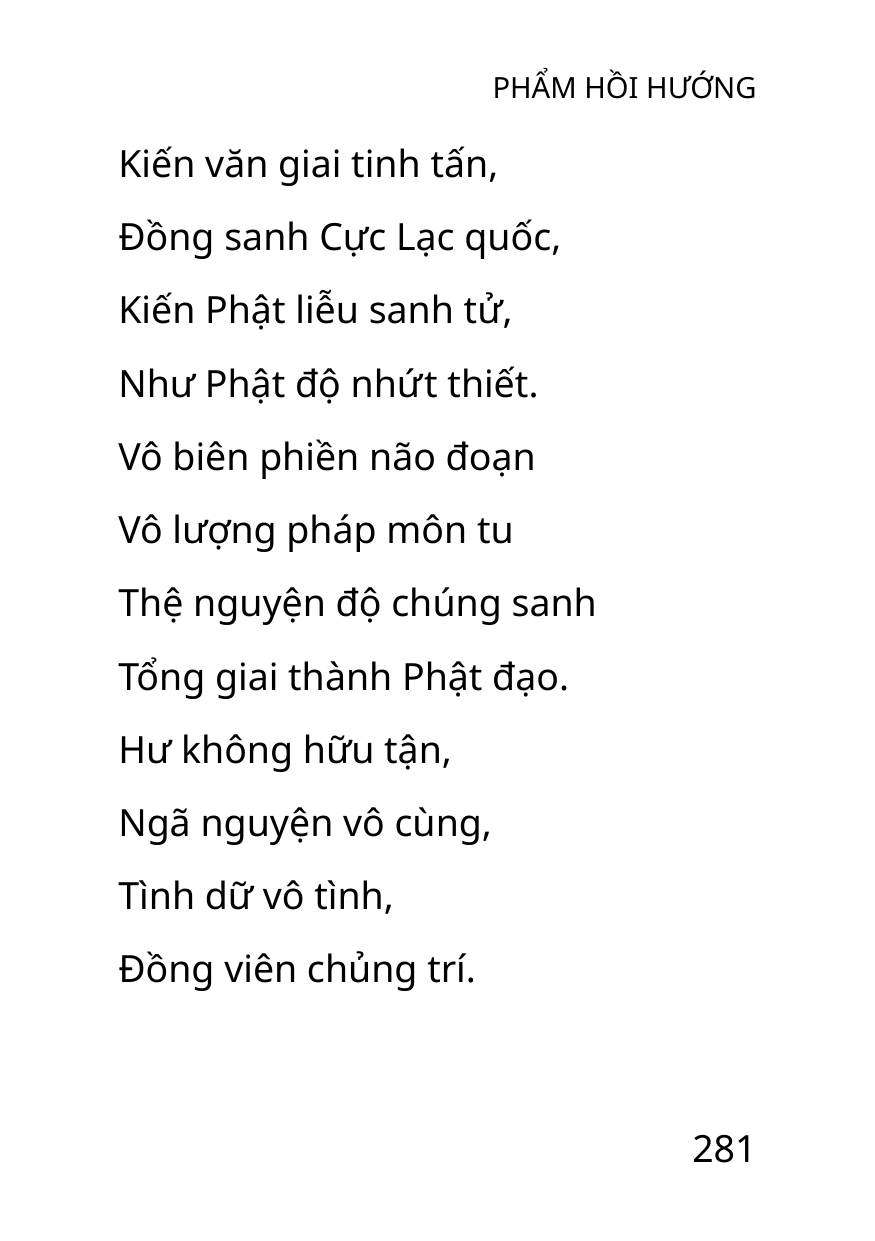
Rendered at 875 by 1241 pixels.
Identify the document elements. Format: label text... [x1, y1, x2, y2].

text Đồng sanh Cực Lạc quốc, [118, 210, 756, 261]
text Hư không hữu tận, [118, 723, 756, 774]
text Vô lượng pháp môn tu [118, 503, 756, 554]
text Thệ nguyện độ chúng sanh [118, 577, 756, 628]
text Ngã nguyện vô cùng, [118, 796, 756, 847]
text Tổng giai thành Phật đạo. [118, 650, 756, 701]
text Tình dữ vô tình, [118, 869, 756, 921]
text Đồng viên chủng trí. [118, 943, 756, 994]
text Kiến Phật liễu sanh tử, [118, 284, 756, 335]
text Vô biên phiền não đoạn [118, 430, 756, 481]
text Kiến văn giai tinh tấn, [118, 137, 756, 188]
text Như Phật độ nhứt thiết. [118, 357, 756, 408]
